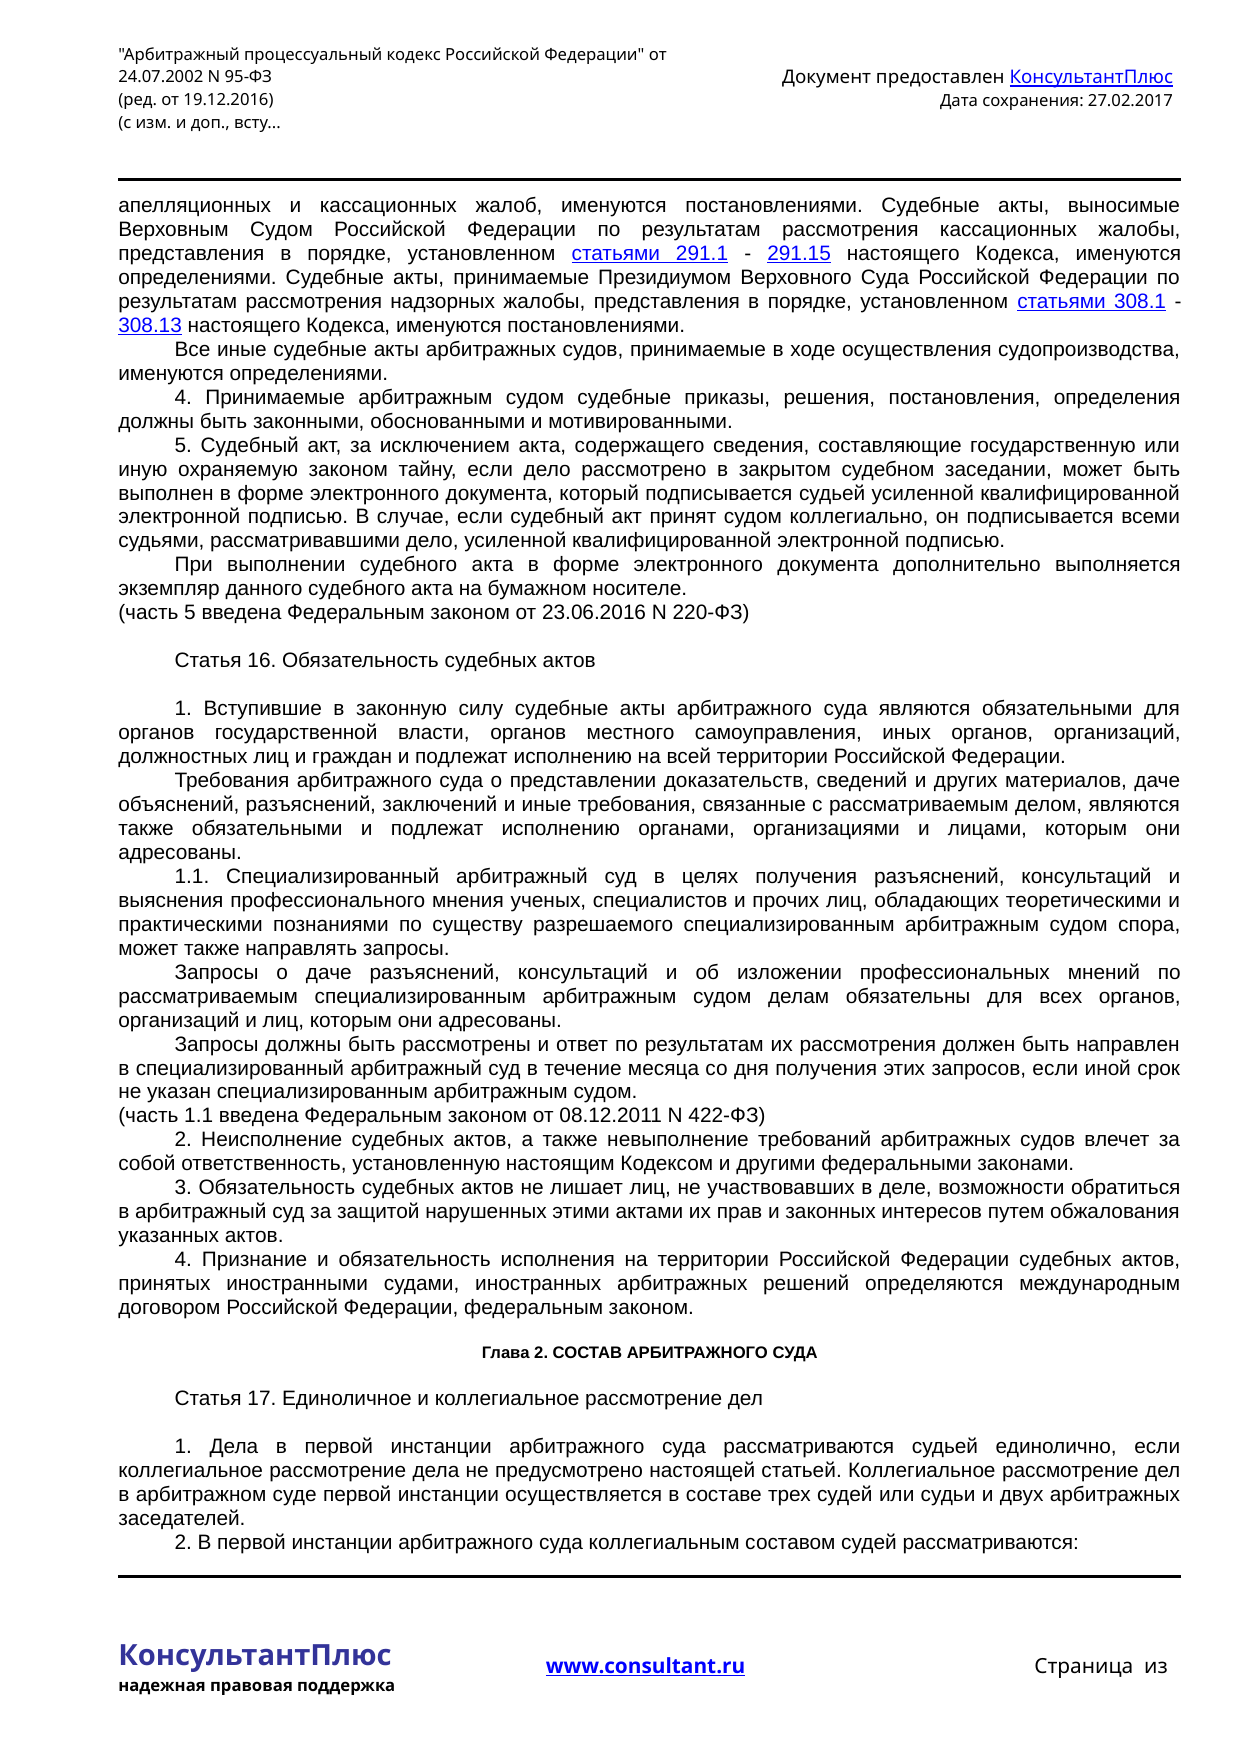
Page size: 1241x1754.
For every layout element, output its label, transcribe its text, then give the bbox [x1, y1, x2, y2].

text Запросы должны быть рассмотрены и ответ по результатам их рассмотрения должен быть направлен в специализированный арбитражный суд в течение месяца со дня получения этих запросов, если иной срок не указан специализированным арбитражным судом. [118, 1031, 1181, 1103]
text 4. Принимаемые арбитражным судом судебные приказы, решения, постановления, определения должны быть законными, обоснованными и мотивированными. [118, 384, 1181, 432]
text 1.1. Специализированный арбитражный суд в целях получения разъяснений, консультаций и выяснения профессионального мнения ученых, специалистов и прочих лиц, обладающих теоретическими и практическими познаниями по существу разрешаемого специализированным арбитражным судом спора, может также направлять запросы. [118, 864, 1181, 959]
text 1. Дела в первой инстанции арбитражного суда рассматриваются судьей единолично, если коллегиальное рассмотрение дела не предусмотрено настоящей статьей. Коллегиальное рассмотрение дел в арбитражном суде первой инстанции осуществляется в составе трех судей или судьи и двух арбитражных заседателей. [118, 1434, 1181, 1530]
text При выполнении судебного акта в форме электронного документа дополнительно выполняется экземпляр данного судебного акта на бумажном носителе. [118, 552, 1181, 600]
text Запросы о даче разъяснений, консультаций и об изложении профессиональных мнений по рассматриваемым специализированным арбитражным судом делам обязательны для всех органов, организаций и лиц, которым они адресованы. [118, 959, 1181, 1031]
text 1. Вступившие в законную силу судебные акты арбитражного суда являются обязательными для органов государственной власти, органов местного самоуправления, иных органов, организаций, должностных лиц и граждан и подлежат исполнению на всей территории Российской Федерации. [118, 696, 1181, 768]
text 2. Неисполнение судебных актов, а также невыполнение требований арбитражных судов влечет за собой ответственность, установленную настоящим Кодексом и другими федеральными законами. [118, 1127, 1181, 1175]
text 2. В первой инстанции арбитражного суда коллегиальным составом судей рассматриваются: [118, 1530, 1181, 1554]
text 3. Обязательность судебных актов не лишает лиц, не участвовавших в деле, возможности обратиться в арбитражный суд за защитой нарушенных этими актами их прав и законных интересов путем обжалования указанных актов. [118, 1175, 1181, 1247]
subtitle Статья 17. Единоличное и коллегиальное рассмотрение дел [118, 1386, 1181, 1410]
text 5. Судебный акт, за исключением акта, содержащего сведения, составляющие государственную или иную охраняемую законом тайну, если дело рассмотрено в закрытом судебном заседании, может быть выполнен в форме электронного документа, который подписывается судьей усиленной квалифицированной электронной подписью. В случае, если судебный акт принят судом коллегиально, он подписывается всеми судьями, рассматривавшими дело, усиленной квалифицированной электронной подписью. [118, 432, 1181, 552]
text (часть 1.1 введена Федеральным законом от 08.12.2011 N 422-ФЗ) [118, 1103, 1181, 1127]
text апелляционных и кассационных жалоб, именуются постановлениями. Судебные акты, выносимые Верховным Судом Российской Федерации по результатам рассмотрения кассационных жалобы, представления в порядке, установленном статьями 291.1 - 291.15 настоящего Кодекса, именуются определениями. Судебные акты, принимаемые Президиумом Верховного Суда Российской Федерации по результатам рассмотрения надзорных жалобы, представления в порядке, установленном статьями 308.1 - 308.13 настоящего Кодекса, именуются постановлениями. [118, 193, 1181, 337]
subtitle Статья 16. Обязательность судебных актов [118, 648, 1181, 672]
title Глава 2. СОСТАВ АРБИТРАЖНОГО СУДА [118, 1343, 1181, 1362]
text (часть 5 введена Федеральным законом от 23.06.2016 N 220-ФЗ) [118, 600, 1181, 624]
text 4. Признание и обязательность исполнения на территории Российской Федерации судебных актов, принятых иностранными судами, иностранных арбитражных решений определяются международным договором Российской Федерации, федеральным законом. [118, 1247, 1181, 1319]
text Все иные судебные акты арбитражных судов, принимаемые в ходе осуществления судопроизводства, именуются определениями. [118, 337, 1181, 384]
text Требования арбитражного суда о представлении доказательств, сведений и других материалов, даче объяснений, разъяснений, заключений и иные требования, связанные с рассматриваемым делом, являются также обязательными и подлежат исполнению органами, организациями и лицами, которым они адресованы. [118, 768, 1181, 864]
